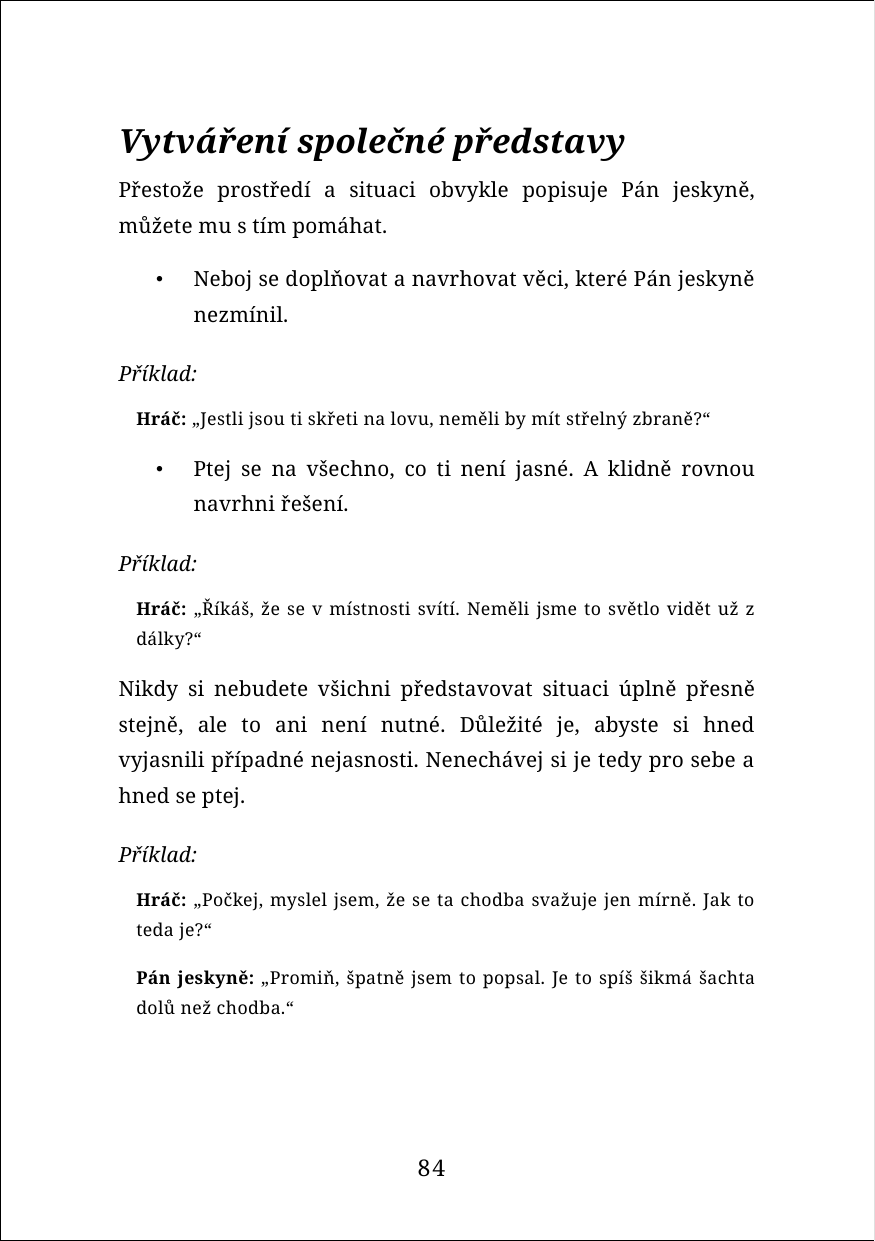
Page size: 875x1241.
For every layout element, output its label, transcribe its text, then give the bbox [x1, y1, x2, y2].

text Přestože prostředí a situaci obvykle popisuje Pán jeskyně, můžete mu s tím pomáhat. [118, 175, 756, 239]
list Ptej se na všechno, co ti není jasné. A klidně rovnou navrhni řešení. [156, 454, 756, 518]
text Nikdy si nebudete všichni představovat situaci úplně přesně stejně, ale to ani není nutné. Důležité je, abyste si hned vyjasnili případné nejasnosti. Nenechávej si je tedy pro sebe a hned se ptej. [118, 674, 756, 809]
text Příklad: [118, 549, 756, 577]
text Pán jeskyně: „Promiň, špatně jsem to popsal. Je to spíš šikmá šachta dolů než chodba.“ [136, 965, 756, 1020]
text Příklad: [118, 359, 756, 387]
text Příklad: [118, 840, 756, 868]
text Hráč: „Počkej, myslel jsem, že se ta chodba svažuje jen mírně. Jak to teda je?“ [136, 887, 756, 942]
text Hráč: „Říkáš, že se v místnosti svítí. Neměli jsme to světlo vidět už z dálky?“ [136, 596, 756, 650]
list Neboj se doplňovat a navrhovat věci, které Pán jeskyně nezmínil. [156, 264, 756, 328]
subtitle Vytváření společné představy [118, 118, 756, 164]
text Hráč: „Jestli jsou ti skřeti na lovu, neměli by mít střelný zbraně?“ [136, 406, 756, 430]
